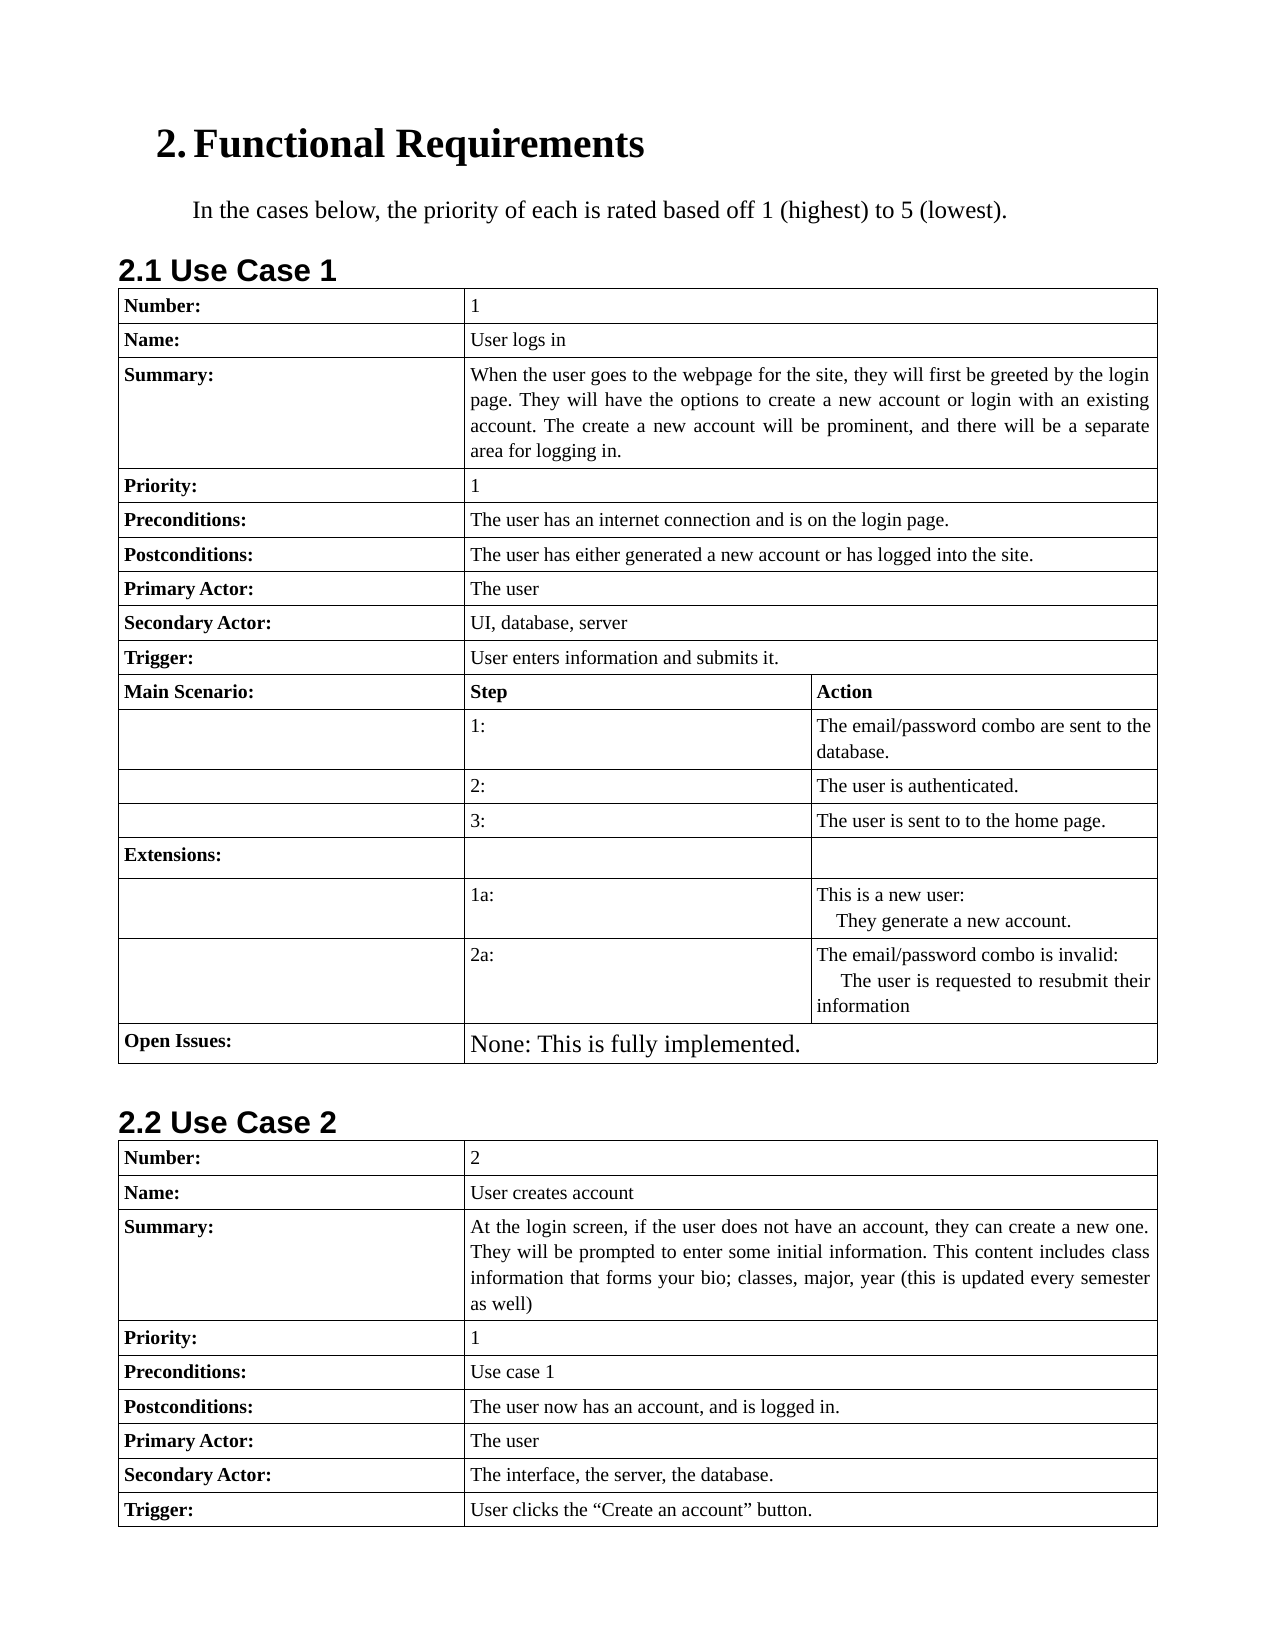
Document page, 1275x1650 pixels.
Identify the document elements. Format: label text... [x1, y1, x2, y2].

table_cell The user has either generated a new account or has logged into the site. [465, 538, 1157, 571]
table_cell Preconditions: [119, 503, 464, 537]
table_cell [119, 804, 464, 837]
table_cell [119, 879, 464, 937]
table_cell The user is authenticated. [812, 770, 1157, 803]
table_cell When the user goes to the webpage for the site, they will first be greeted by the login page. They will have the options to create a new account or login with an existing account. The create a new account will be prominent, and there will be a separate area for logging in. [465, 358, 1157, 468]
table_cell User creates account [465, 1176, 1157, 1209]
table_cell The user now has an account, and is logged in. [465, 1390, 1157, 1423]
table_cell [119, 770, 464, 803]
table_cell Primary Actor: [119, 572, 464, 605]
table_cell Trigger: [119, 1493, 464, 1526]
text 2.1 Use Case 1 [118, 252, 1157, 288]
table_cell Summary: [119, 358, 464, 468]
table_cell Secondary Actor: [119, 1459, 464, 1492]
table_cell The user [465, 1424, 1157, 1458]
table_cell Name: [119, 1176, 464, 1209]
table_cell 1 [465, 469, 1157, 502]
table_cell Trigger: [119, 641, 464, 674]
table_cell The user is sent to to the home page. [812, 804, 1157, 837]
table_cell 1 [465, 1321, 1157, 1354]
text 2.2 Use Case 2 [118, 1104, 1157, 1140]
table_cell 3: [465, 804, 811, 837]
table_cell Primary Actor: [119, 1424, 464, 1458]
table_cell Extensions: [119, 838, 464, 877]
table_cell Secondary Actor: [119, 606, 464, 640]
list Functional Requirements [156, 118, 1157, 166]
table_header 2 [465, 1141, 1157, 1175]
table_cell 2a: [465, 939, 811, 1023]
table_header Number: [119, 1141, 464, 1175]
table_cell This is a new user: They generate a new account. [812, 879, 1157, 937]
table_cell [119, 939, 464, 1023]
table_cell [812, 838, 1157, 877]
table_cell 2: [465, 770, 811, 803]
table_cell Postconditions: [119, 538, 464, 571]
table_cell 1a: [465, 879, 811, 937]
table_cell The email/password combo is invalid: The user is requested to resubmit their information [812, 939, 1157, 1023]
table_cell User clicks the “Create an account” button. [465, 1493, 1157, 1526]
table_header Number: [119, 289, 464, 323]
table_cell Step [465, 675, 811, 708]
table_cell Priority: [119, 469, 464, 502]
table_cell User logs in [465, 324, 1157, 357]
table_cell User enters information and submits it. [465, 641, 1157, 674]
table_cell The email/password combo are sent to the database. [812, 710, 1157, 768]
table_cell The user has an internet connection and is on the login page. [465, 503, 1157, 537]
table_cell Main Scenario: [119, 675, 464, 708]
text In the cases below, the priority of each is rated based off 1 (highest) to 5 (lowest). [118, 195, 1157, 223]
table_cell Action [812, 675, 1157, 708]
table_cell UI, database, server [465, 606, 1157, 640]
table_cell Open Issues: [119, 1024, 464, 1063]
table_cell [119, 710, 464, 768]
table_cell The interface, the server, the database. [465, 1459, 1157, 1492]
table_cell At the login screen, if the user does not have an account, they can create a new one. They will be prompted to enter some initial information. This content includes class information that forms your bio; classes, major, year (this is updated every semester as well) [465, 1210, 1157, 1320]
table_cell Postconditions: [119, 1390, 464, 1423]
table_cell Summary: [119, 1210, 464, 1320]
table_header 1 [465, 289, 1157, 323]
table_cell The user [465, 572, 1157, 605]
table_cell Name: [119, 324, 464, 357]
table_cell None: This is fully implemented. [465, 1024, 1157, 1063]
table_cell Priority: [119, 1321, 464, 1354]
table_cell [465, 838, 811, 877]
table_cell Preconditions: [119, 1356, 464, 1389]
table_cell Use case 1 [465, 1356, 1157, 1389]
table_cell 1: [465, 710, 811, 768]
